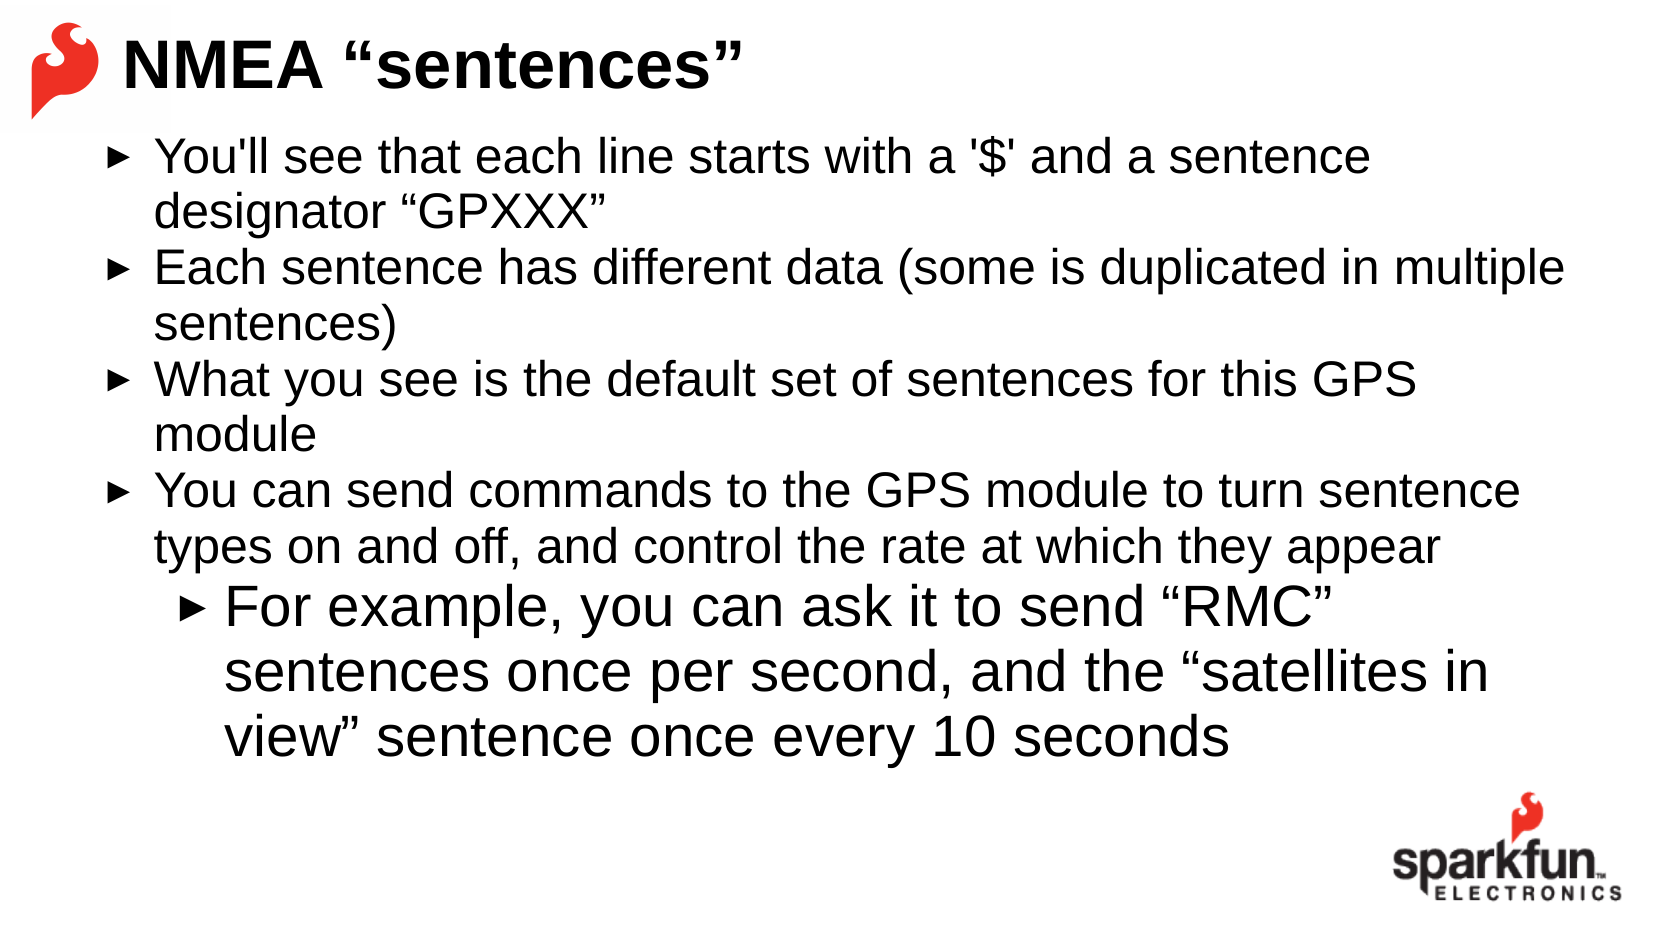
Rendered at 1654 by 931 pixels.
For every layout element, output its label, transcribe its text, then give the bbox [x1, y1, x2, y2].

title NMEA “sentences” [122, 26, 1546, 104]
picture [0, 5, 171, 133]
picture [1363, 749, 1651, 926]
list You'll see that each line starts with a '$' and a sentence designator “GPXXX” Each sentence has different data (some is duplicated in multiple sentences) What you see is the default set of sentences for this GPS module You can send commands to the GPS module to turn sentence types on and off, and control the rate at which they appear For example, you can ask it to send “RMC” sentences once per second, and the “satellites in view” sentence once every 10 seconds [82, 127, 1571, 769]
